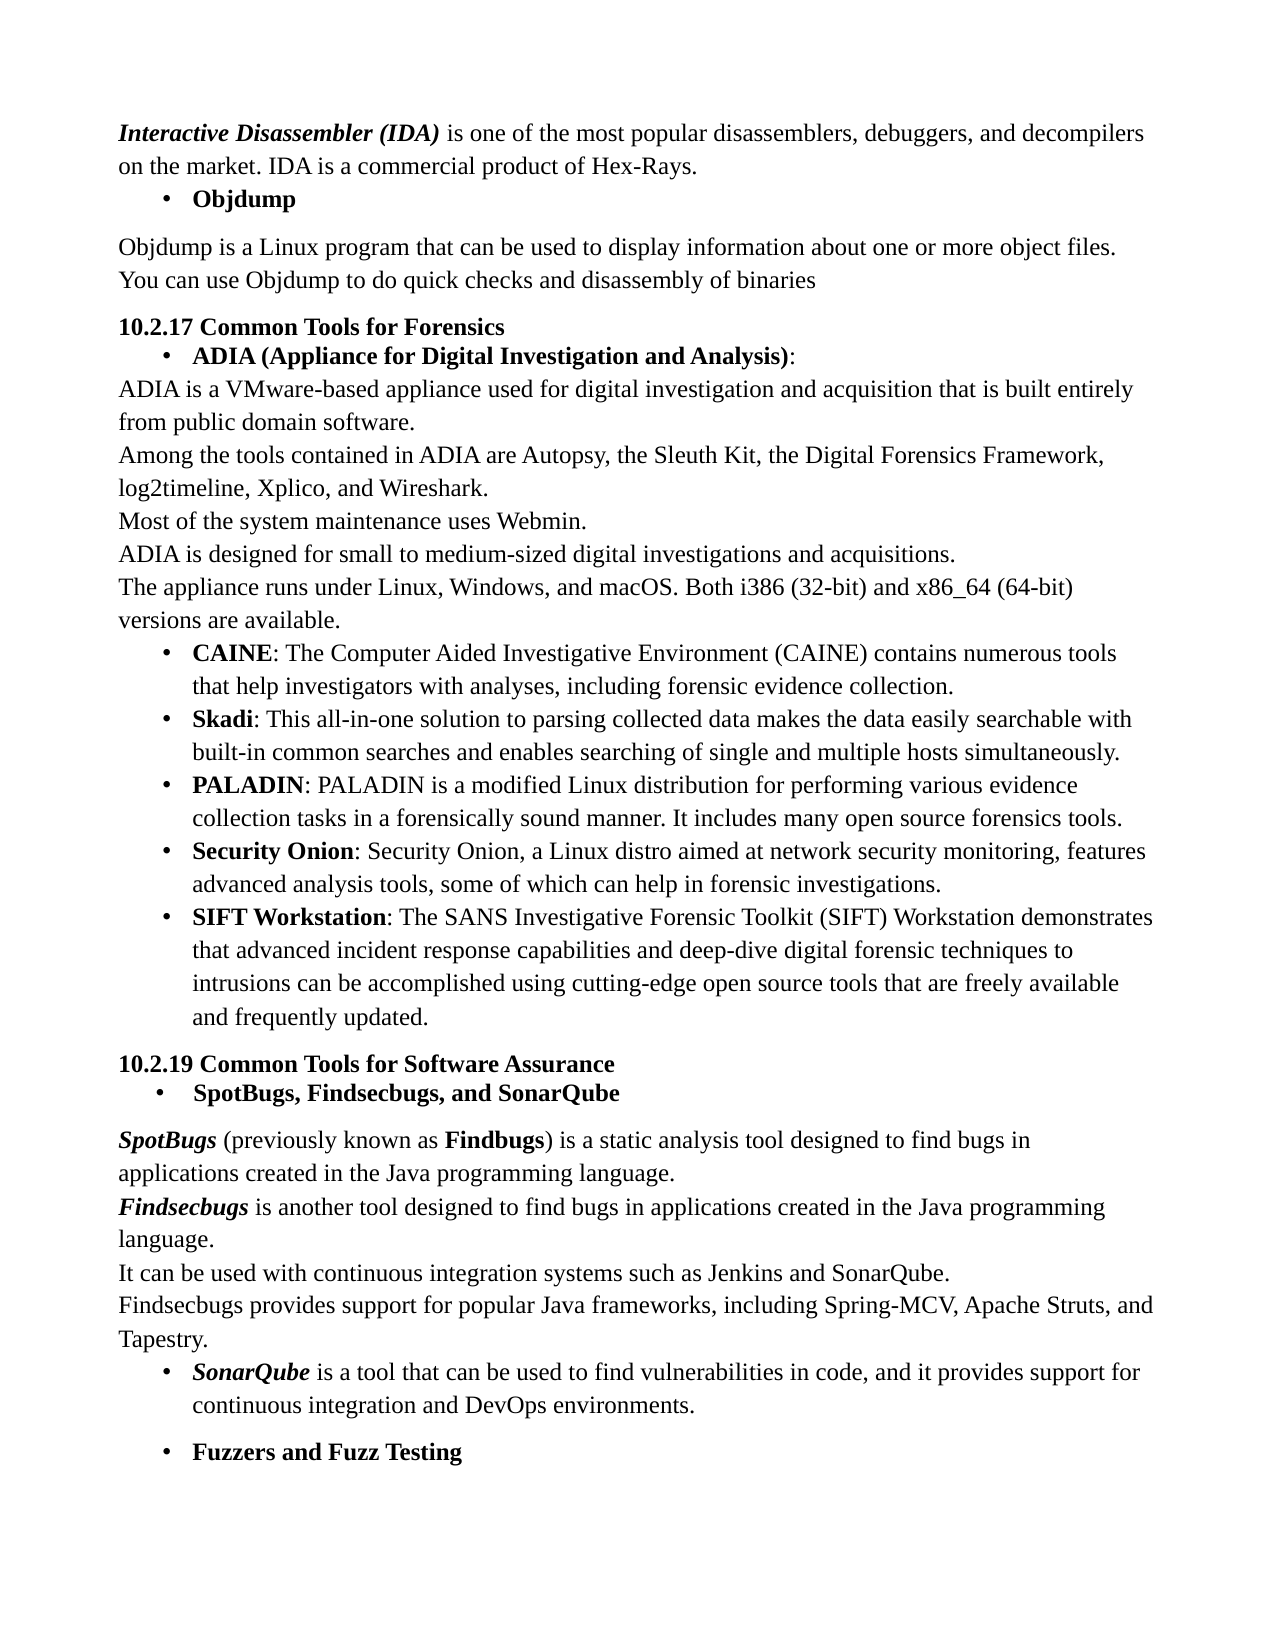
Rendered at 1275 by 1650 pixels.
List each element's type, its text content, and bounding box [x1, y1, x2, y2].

list Skadi: This all-in-one solution to parsing collected data makes the data easily searchable with built-in common searches and enables searching of single and multiple hosts simultaneously. [162, 704, 1157, 766]
list SpotBugs, Findsecbugs, and SonarQube [156, 1078, 1157, 1107]
text It can be used with continuous integration systems such as Jenkins and SonarQube. [118, 1258, 1157, 1286]
text 10.2.17 Common Tools for Forensics [118, 312, 1157, 341]
text Findsecbugs provides support for popular Java frameworks, including Spring-MCV, Apache Struts, and Tapestry. [118, 1291, 1157, 1352]
text The appliance runs under Linux, Windows, and macOS. Both i386 (32-bit) and x86_64 (64-bit) versions are available. [118, 572, 1157, 634]
text Interactive Disassembler (IDA) is one of the most popular disassemblers, debuggers, and decompilers on the market. IDA is a commercial product of Hex-Rays. [118, 118, 1157, 180]
text SpotBugs (previously known as Findbugs) is a static analysis tool designed to find bugs in applications created in the Java programming language. [118, 1126, 1157, 1187]
text 10.2.19 Common Tools for Software Assurance [118, 1049, 1157, 1078]
list SIFT Workstation: The SANS Investigative Forensic Toolkit (SIFT) Workstation demonstrates that advanced incident response capabilities and deep-dive digital forensic techniques to intrusions can be accomplished using cutting-edge open source tools that are freely available and frequently updated. [162, 902, 1157, 1030]
list PALADIN: PALADIN is a modified Linux distribution for performing various evidence collection tasks in a forensically sound manner. It includes many open source forensics tools. [162, 770, 1157, 832]
text Objdump is a Linux program that can be used to display information about one or more object files. You can use Objdump to do quick checks and disassembly of binaries [118, 232, 1157, 293]
list SonarQube is a tool that can be used to find vulnerabilities in code, and it provides support for continuous integration and DevOps environments. [162, 1357, 1157, 1418]
list Security Onion: Security Onion, a Linux distro aimed at network security monitoring, features advanced analysis tools, some of which can help in forensic investigations. [162, 836, 1157, 898]
text ADIA is a VMware-based appliance used for digital investigation and acquisition that is built entirely from public domain software. [118, 374, 1157, 436]
list ADIA (Appliance for Digital Investigation and Analysis): [162, 341, 1157, 370]
text Most of the system maintenance uses Webmin. [118, 506, 1157, 535]
list CAINE: The Computer Aided Investigative Environment (CAINE) contains numerous tools that help investigators with analyses, including forensic evidence collection. [162, 638, 1157, 700]
text Among the tools contained in ADIA are Autopsy, the Sleuth Kit, the Digital Forensics Framework, log2timeline, Xplico, and Wireshark. [118, 440, 1157, 502]
text ADIA is designed for small to medium-sized digital investigations and acquisitions. [118, 539, 1157, 568]
text Findsecbugs is another tool designed to find bugs in applications created in the Java programming language. [118, 1192, 1157, 1253]
list Objdump [162, 184, 1157, 213]
list Fuzzers and Fuzz Testing [162, 1437, 1157, 1466]
